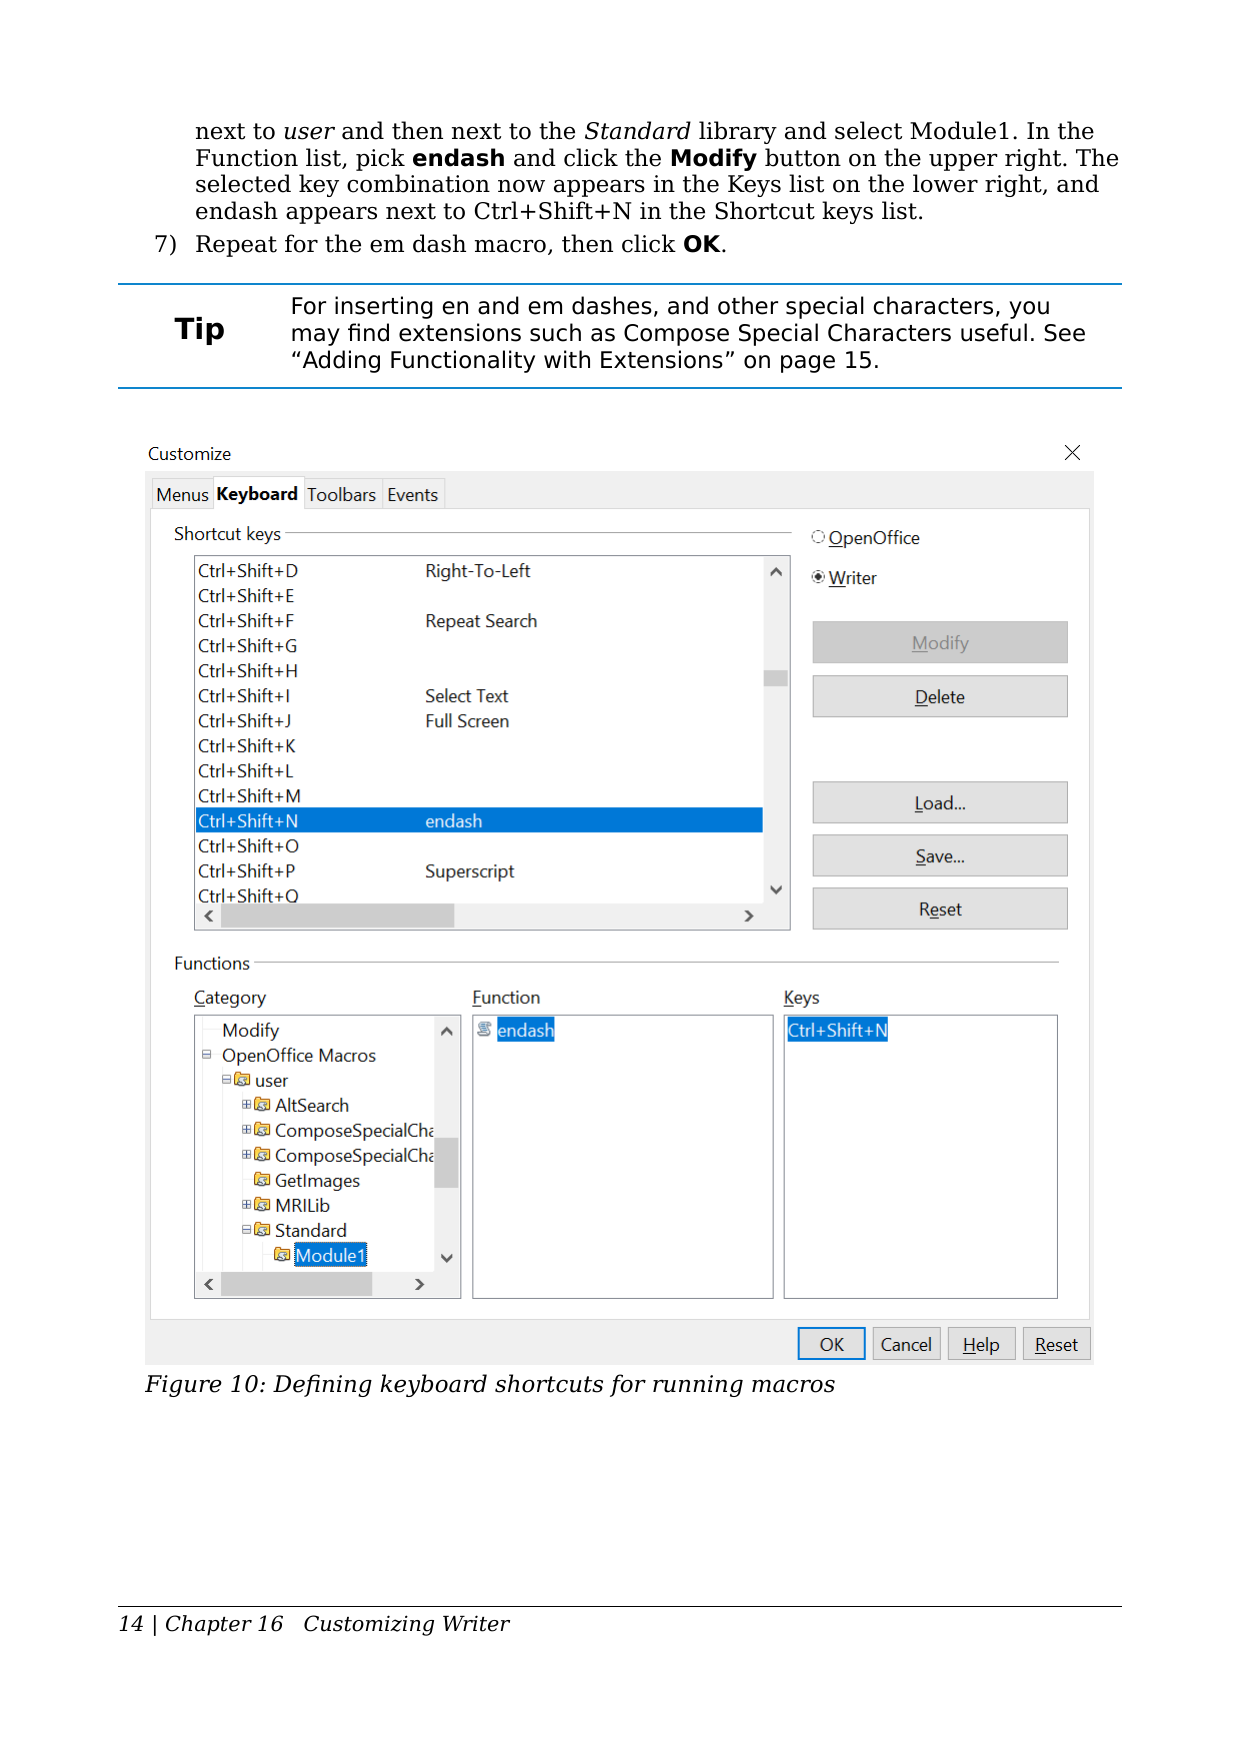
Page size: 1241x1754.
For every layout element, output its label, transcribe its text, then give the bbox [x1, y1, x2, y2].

picture [145, 440, 1094, 1365]
list Repeat for the em dash macro, then click OK. [177, 231, 1122, 258]
table_header Tip [118, 285, 281, 387]
list next to user and then next to the Standard library and select Module1. In the Function list, pick endash and click the Modify button on the upper right. The selected key combination now appears in the Keys list on the lower right, and endash appears next to Ctrl+Shift+N in the Shortcut keys list. [177, 118, 1122, 225]
text Figure 10: Defining keyboard shortcuts for running macros [145, 1371, 1095, 1397]
table_header For inserting en and em dashes, and other special characters, you may find extensions such as Compose Special Characters useful. See “Adding Functionality with Extensions” on page 15. [281, 285, 1122, 387]
